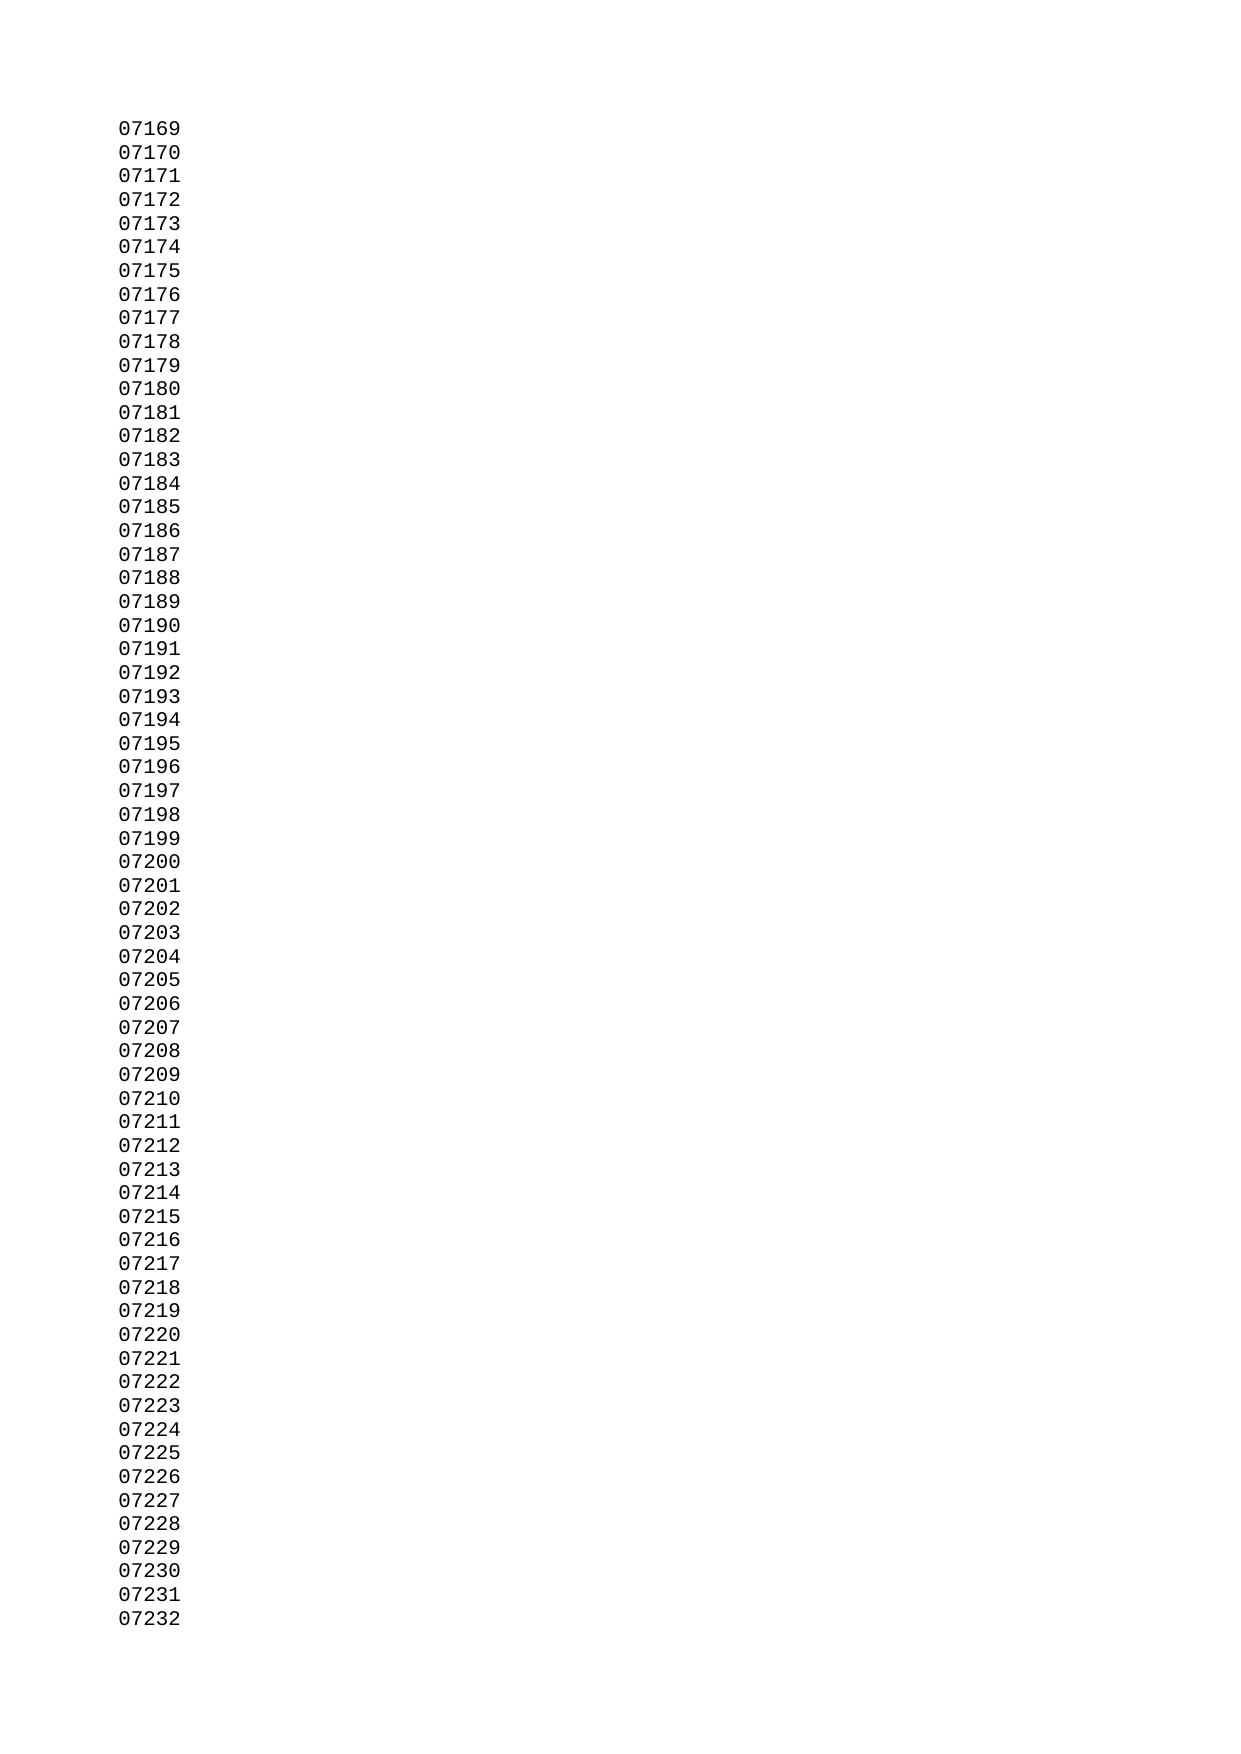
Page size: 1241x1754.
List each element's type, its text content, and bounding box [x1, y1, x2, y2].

text 07182 [118, 426, 1122, 449]
text 07203 [118, 922, 1122, 946]
text 07187 [118, 544, 1122, 567]
text 07176 [118, 284, 1122, 307]
text 07229 [118, 1537, 1122, 1561]
text 07225 [118, 1442, 1122, 1466]
text 07180 [118, 378, 1122, 402]
text 07177 [118, 307, 1122, 331]
text 07218 [118, 1277, 1122, 1300]
text 07221 [118, 1348, 1122, 1371]
text 07211 [118, 1111, 1122, 1135]
text 07188 [118, 567, 1122, 591]
text 07173 [118, 213, 1122, 236]
text 07224 [118, 1419, 1122, 1442]
text 07169 [118, 118, 1122, 142]
text 07172 [118, 189, 1122, 213]
text 07195 [118, 733, 1122, 757]
text 07178 [118, 331, 1122, 354]
text 07183 [118, 449, 1122, 473]
text 07196 [118, 757, 1122, 780]
text 07216 [118, 1229, 1122, 1253]
text 07200 [118, 851, 1122, 875]
text 07184 [118, 473, 1122, 496]
text 07213 [118, 1158, 1122, 1182]
text 07201 [118, 875, 1122, 898]
text 07214 [118, 1182, 1122, 1206]
text 07186 [118, 520, 1122, 544]
text 07175 [118, 260, 1122, 284]
text 07219 [118, 1300, 1122, 1324]
text 07192 [118, 662, 1122, 686]
text 07174 [118, 236, 1122, 260]
text 07232 [118, 1608, 1122, 1631]
text 07208 [118, 1040, 1122, 1064]
text 07231 [118, 1584, 1122, 1608]
text 07197 [118, 780, 1122, 804]
text 07227 [118, 1489, 1122, 1513]
text 07204 [118, 946, 1122, 969]
text 07205 [118, 969, 1122, 993]
text 07207 [118, 1017, 1122, 1040]
text 07199 [118, 827, 1122, 851]
text 07202 [118, 898, 1122, 922]
text 07171 [118, 165, 1122, 189]
text 07206 [118, 993, 1122, 1017]
text 07220 [118, 1324, 1122, 1348]
text 07179 [118, 354, 1122, 378]
text 07185 [118, 496, 1122, 520]
text 07198 [118, 804, 1122, 827]
text 07194 [118, 709, 1122, 733]
text 07215 [118, 1206, 1122, 1229]
text 07181 [118, 402, 1122, 426]
text 07228 [118, 1513, 1122, 1537]
text 07230 [118, 1561, 1122, 1584]
text 07212 [118, 1135, 1122, 1158]
text 07189 [118, 591, 1122, 615]
text 07190 [118, 615, 1122, 638]
text 07226 [118, 1466, 1122, 1489]
text 07222 [118, 1371, 1122, 1395]
text 07170 [118, 142, 1122, 165]
text 07217 [118, 1253, 1122, 1277]
text 07223 [118, 1395, 1122, 1419]
text 07193 [118, 686, 1122, 709]
text 07191 [118, 638, 1122, 662]
text 07210 [118, 1088, 1122, 1111]
text 07209 [118, 1064, 1122, 1088]
